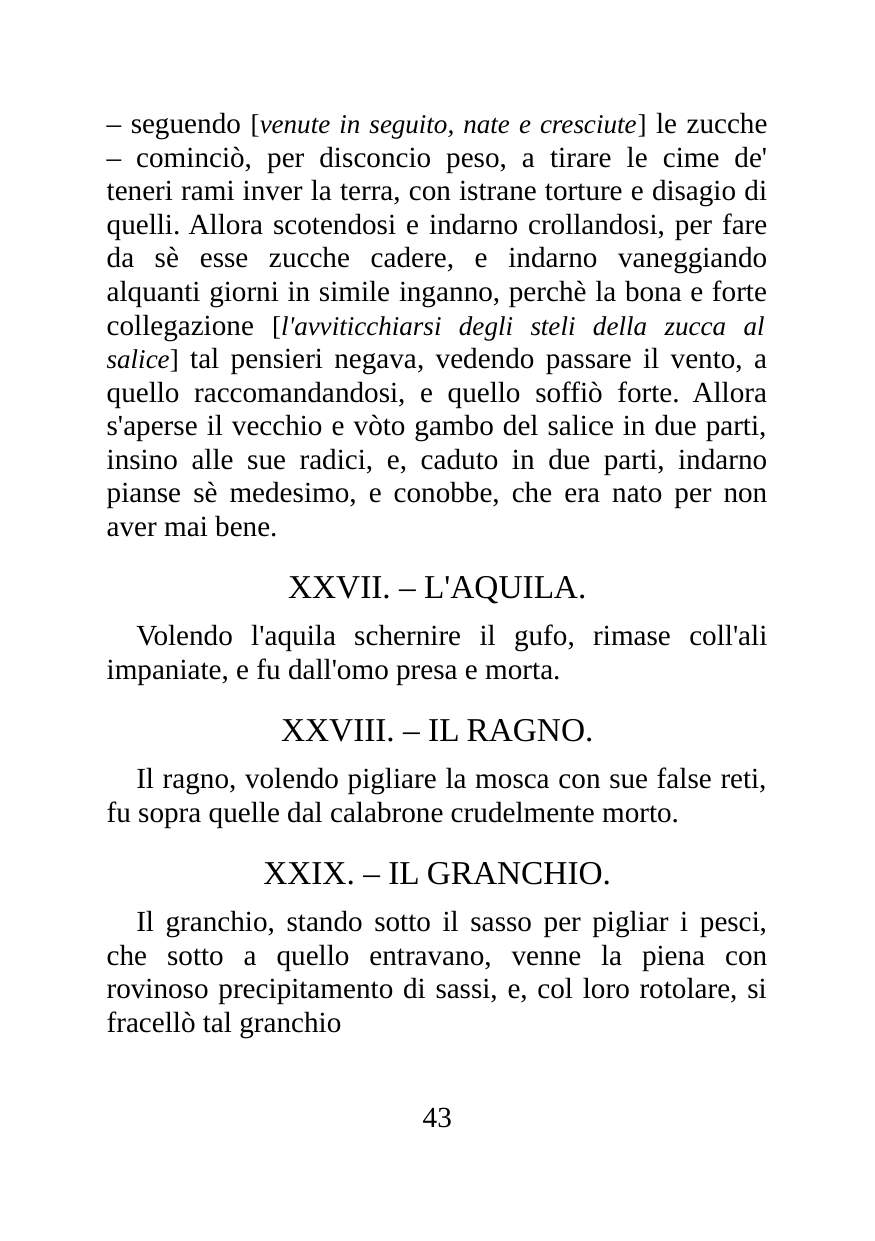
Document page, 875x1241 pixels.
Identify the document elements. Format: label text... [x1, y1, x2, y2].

text Il granchio, stando sotto il sasso per pigliar i pesci, che sotto a quello entravano, venne la piena con rovinoso precipitamento di sassi, e, col loro rotolare, si fracellò tal granchio [106, 904, 768, 1038]
subtitle XXIX. ‒ IL GRANCHIO. [106, 853, 768, 892]
subtitle XXVIII. ‒ IL RAGNO. [106, 710, 768, 749]
text Volendo l'aquila schernire il gufo, rimase coll'ali impaniate, e fu dall'omo presa e morta. [106, 618, 768, 685]
text Il ragno, volendo pigliare la mosca con sue false reti, fu sopra quelle dal calabrone crudelmente morto. [106, 761, 768, 828]
subtitle XXVII. ‒ L'AQUILA. [106, 567, 768, 606]
text ‒ seguendo [venute in seguito, nate e cresciute] le zucche ‒ cominciò, per disconcio peso, a tirare le cime de' teneri rami inver la terra, con istrane torture e disagio di quelli. Allora scotendosi e indarno crollandosi, per fare da sè esse zucche cadere, e indarno vaneggiando alquanti giorni in simile inganno, perchè la bona e forte collegazione [l'avviticchiarsi degli steli della zucca al salice] tal pensieri negava, vedendo passare il vento, a quello raccomandandosi, e quello soffiò forte. Allora s'aperse il vecchio e vòto gambo del salice in due parti, insino alle sue radici, e, caduto in due parti, indarno pianse sè medesimo, e conobbe, che era nato per non aver mai bene. [106, 106, 768, 542]
